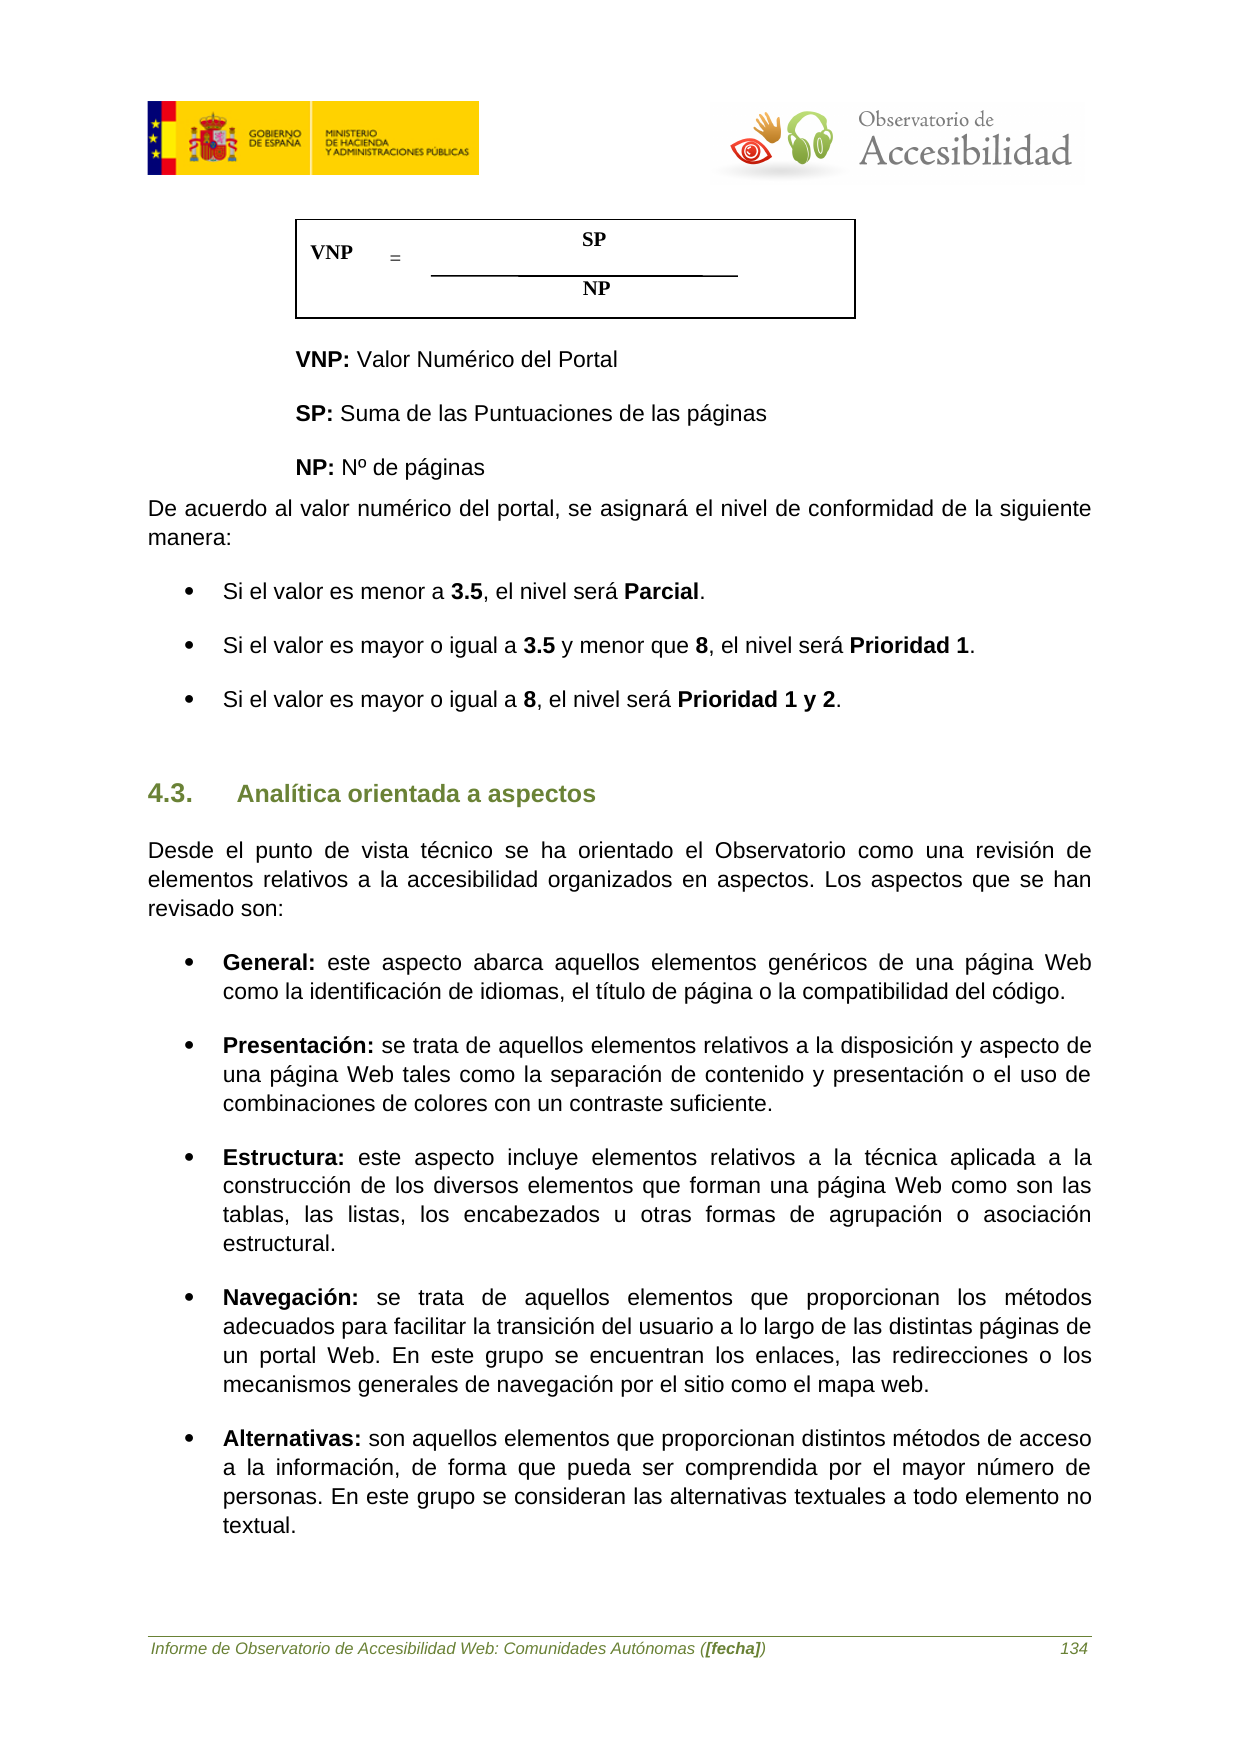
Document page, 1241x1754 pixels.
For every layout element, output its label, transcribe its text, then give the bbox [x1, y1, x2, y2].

picture [147, 101, 479, 175]
list Si el valor es menor a 3.5, el nivel será Parcial. [185, 578, 1092, 604]
list Si el valor es mayor o igual a 3.5 y menor que 8, el nivel será Prioridad 1. [185, 632, 1092, 658]
list Presentación: se trata de aquellos elementos relativos a la disposición y aspecto de una página Web tales como la separación de contenido y presentación o el uso de combinaciones de colores con un contraste suficiente. [185, 1032, 1092, 1116]
picture [710, 102, 1086, 185]
text Desde el punto de vista técnico se ha orientado el Observatorio como una revisión de elementos relativos a la accesibilidad organizados en aspectos. Los aspectos que se han revisado son: [148, 837, 1092, 921]
list Navegación: se trata de aquellos elementos que proporcionan los métodos adecuados para facilitar la transición del usuario a lo largo de las distintas páginas de un portal Web. En este grupo se encuentran los enlaces, las redirecciones o los mecanismos generales de navegación por el sitio como el mapa web. [185, 1284, 1092, 1397]
list Alternativas: son aquellos elementos que proporcionan distintos métodos de acceso a la información, de forma que pueda ser comprendida por el mayor número de personas. En este grupo se consideran las alternativas textuales a todo elemento no textual. [185, 1425, 1092, 1538]
text SP: Suma de las Puntuaciones de las páginas [295, 400, 1092, 426]
list Si el valor es mayor o igual a 8, el nivel será Prioridad 1 y 2. [185, 686, 1092, 712]
text NP: Nº de páginas [295, 454, 1092, 480]
list General: este aspecto abarca aquellos elementos genéricos de una página Web como la identificación de idiomas, el título de página o la compatibilidad del código. [185, 949, 1092, 1004]
text De acuerdo al valor numérico del portal, se asignará el nivel de conformidad de la siguiente manera: [148, 495, 1092, 550]
subtitle Analítica orientada a aspectos [148, 777, 1092, 809]
text VNP: Valor Numérico del Portal [295, 346, 1092, 372]
list Estructura: este aspecto incluye elementos relativos a la técnica aplicada a la construcción de los diversos elementos que forman una página Web como son las tablas, las listas, los encabezados u otras formas de agrupación o asociación estructural. [185, 1143, 1092, 1257]
